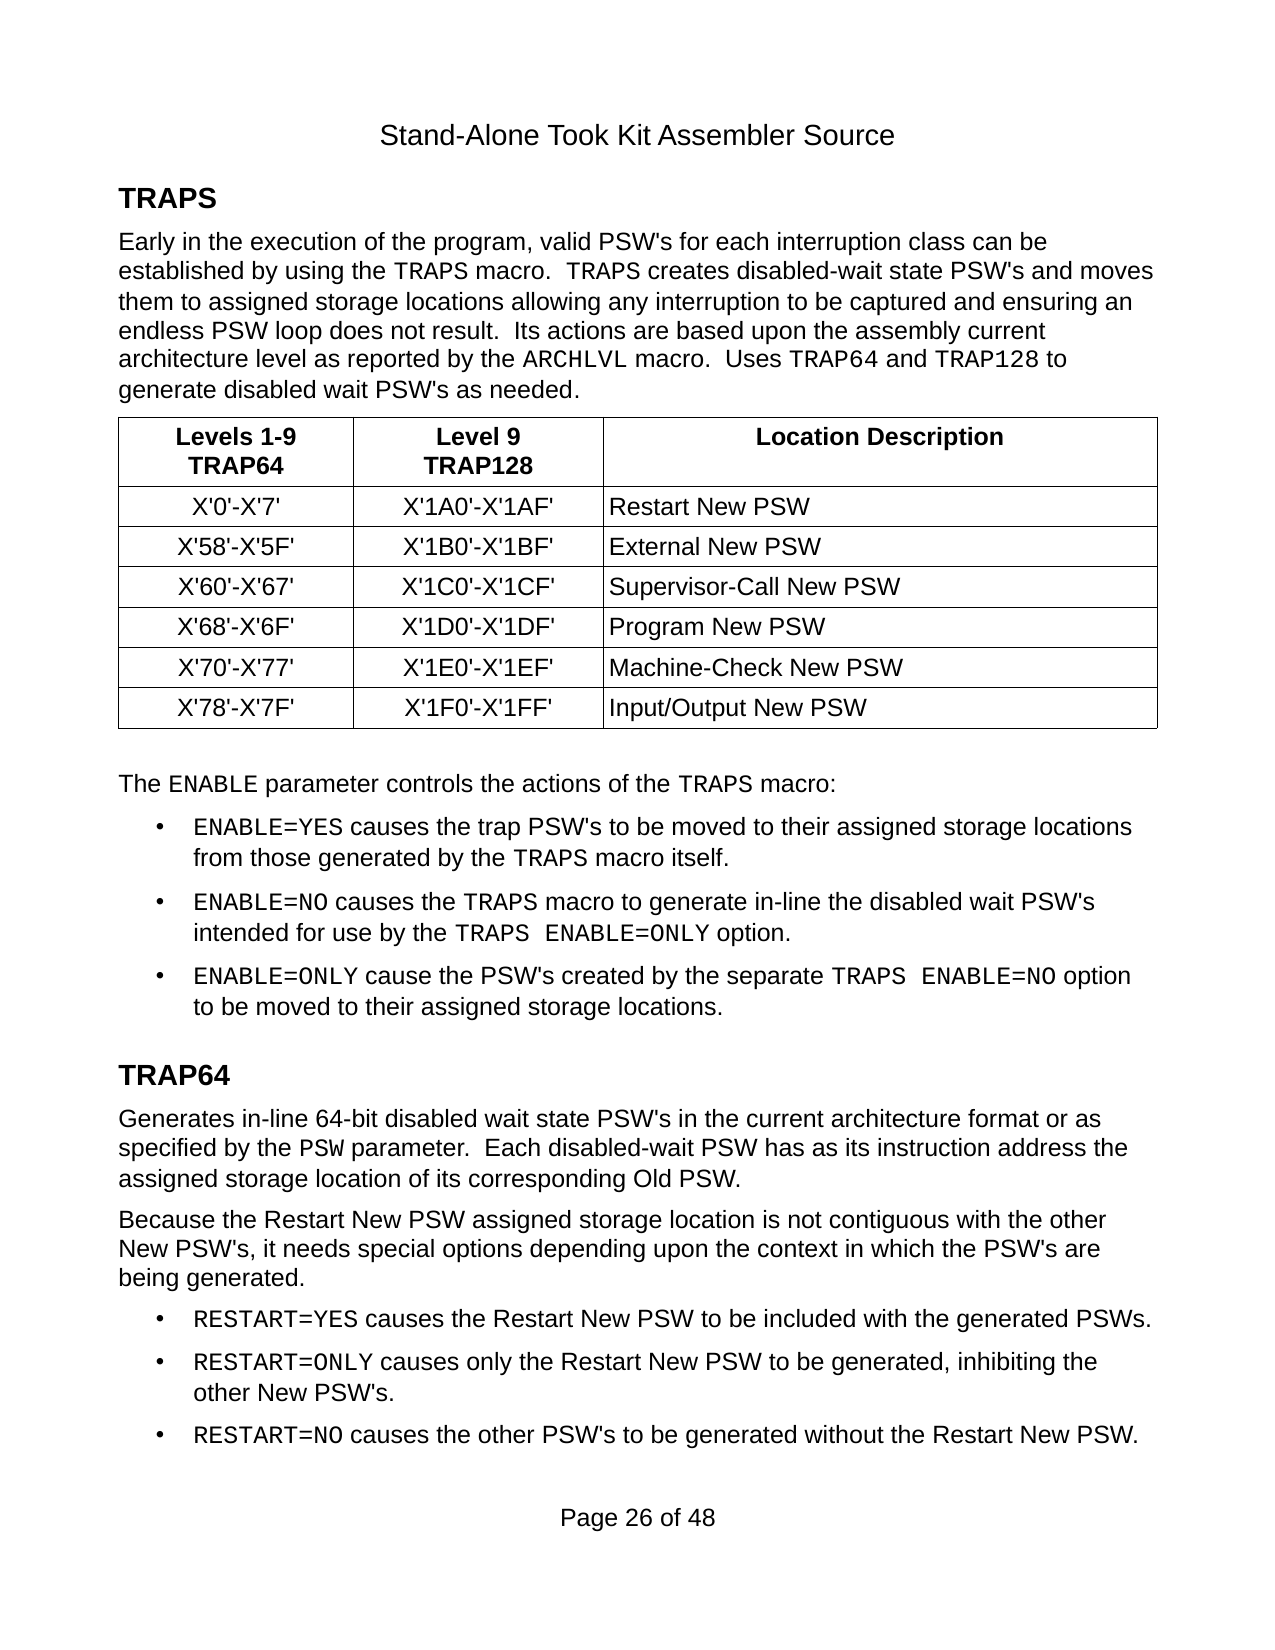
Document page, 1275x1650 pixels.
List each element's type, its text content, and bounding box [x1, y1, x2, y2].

list ENABLE=ONLY cause the PSW's created by the separate TRAPS ENABLE=NO option to be moved to their assigned storage locations. [156, 961, 1157, 1021]
table_cell Supervisor-Call New PSW [604, 567, 1157, 607]
text The ENABLE parameter controls the actions of the TRAPS macro: [118, 769, 1157, 800]
table_cell Restart New PSW [604, 487, 1157, 526]
table_cell X'78'-X'7F' [119, 688, 353, 727]
table_cell X'1C0'-X'1CF' [354, 567, 603, 607]
table_cell X'1A0'-X'1AF' [354, 487, 603, 526]
table_cell X'1D0'-X'1DF' [354, 608, 603, 647]
table_header Level 9 TRAP128 [354, 418, 603, 486]
table_header Levels 1-9 TRAP64 [119, 418, 353, 486]
table_cell X'58'-X'5F' [119, 527, 353, 566]
text Generates in-line 64-bit disabled wait state PSW's in the current architecture format or as specified by the PSW parameter. Each disabled-wait PSW has as its instruction address the assigned storage location of its corresponding Old PSW. [118, 1104, 1157, 1193]
text Because the Restart New PSW assigned storage location is not contiguous with the other New PSW's, it needs special options depending upon the context in which the PSW's are being generated. [118, 1205, 1157, 1291]
text Early in the execution of the program, valid PSW's for each interruption class can be established by using the TRAPS macro. TRAPS creates disabled-wait state PSW's and moves them to assigned storage locations allowing any interruption to be captured and ensuring an endless PSW loop does not result. Its actions are based upon the assembly current architecture level as reported by the ARCHLVL macro. Uses TRAP64 and TRAP128 to generate disabled wait PSW's as needed. [118, 227, 1157, 404]
table_cell X'60'-X'67' [119, 567, 353, 607]
table_cell X'1E0'-X'1EF' [354, 648, 603, 687]
subtitle TRAPS [118, 181, 1157, 215]
list ENABLE=NO causes the TRAPS macro to generate in-line the disabled wait PSW's intended for use by the TRAPS ENABLE=ONLY option. [156, 887, 1157, 948]
table_cell Program New PSW [604, 608, 1157, 647]
table_cell Machine-Check New PSW [604, 648, 1157, 687]
list ENABLE=YES causes the trap PSW's to be moved to their assigned storage locations from those generated by the TRAPS macro itself. [156, 812, 1157, 874]
table_cell X'1F0'-X'1FF' [354, 688, 603, 727]
table_cell X'70'-X'77' [119, 648, 353, 687]
table_cell X'0'-X'7' [119, 487, 353, 526]
table_cell X'68'-X'6F' [119, 608, 353, 647]
table_cell X'1B0'-X'1BF' [354, 527, 603, 566]
list RESTART=ONLY causes only the Restart New PSW to be generated, inhibiting the other New PSW's. [156, 1347, 1157, 1407]
table_cell External New PSW [604, 527, 1157, 566]
table_cell Input/Output New PSW [604, 688, 1157, 727]
subtitle TRAP64 [118, 1058, 1157, 1092]
list RESTART=NO causes the other PSW's to be generated without the Restart New PSW. [156, 1419, 1157, 1451]
list RESTART=YES causes the Restart New PSW to be included with the generated PSWs. [156, 1304, 1157, 1335]
table_header Location Description [604, 418, 1157, 486]
